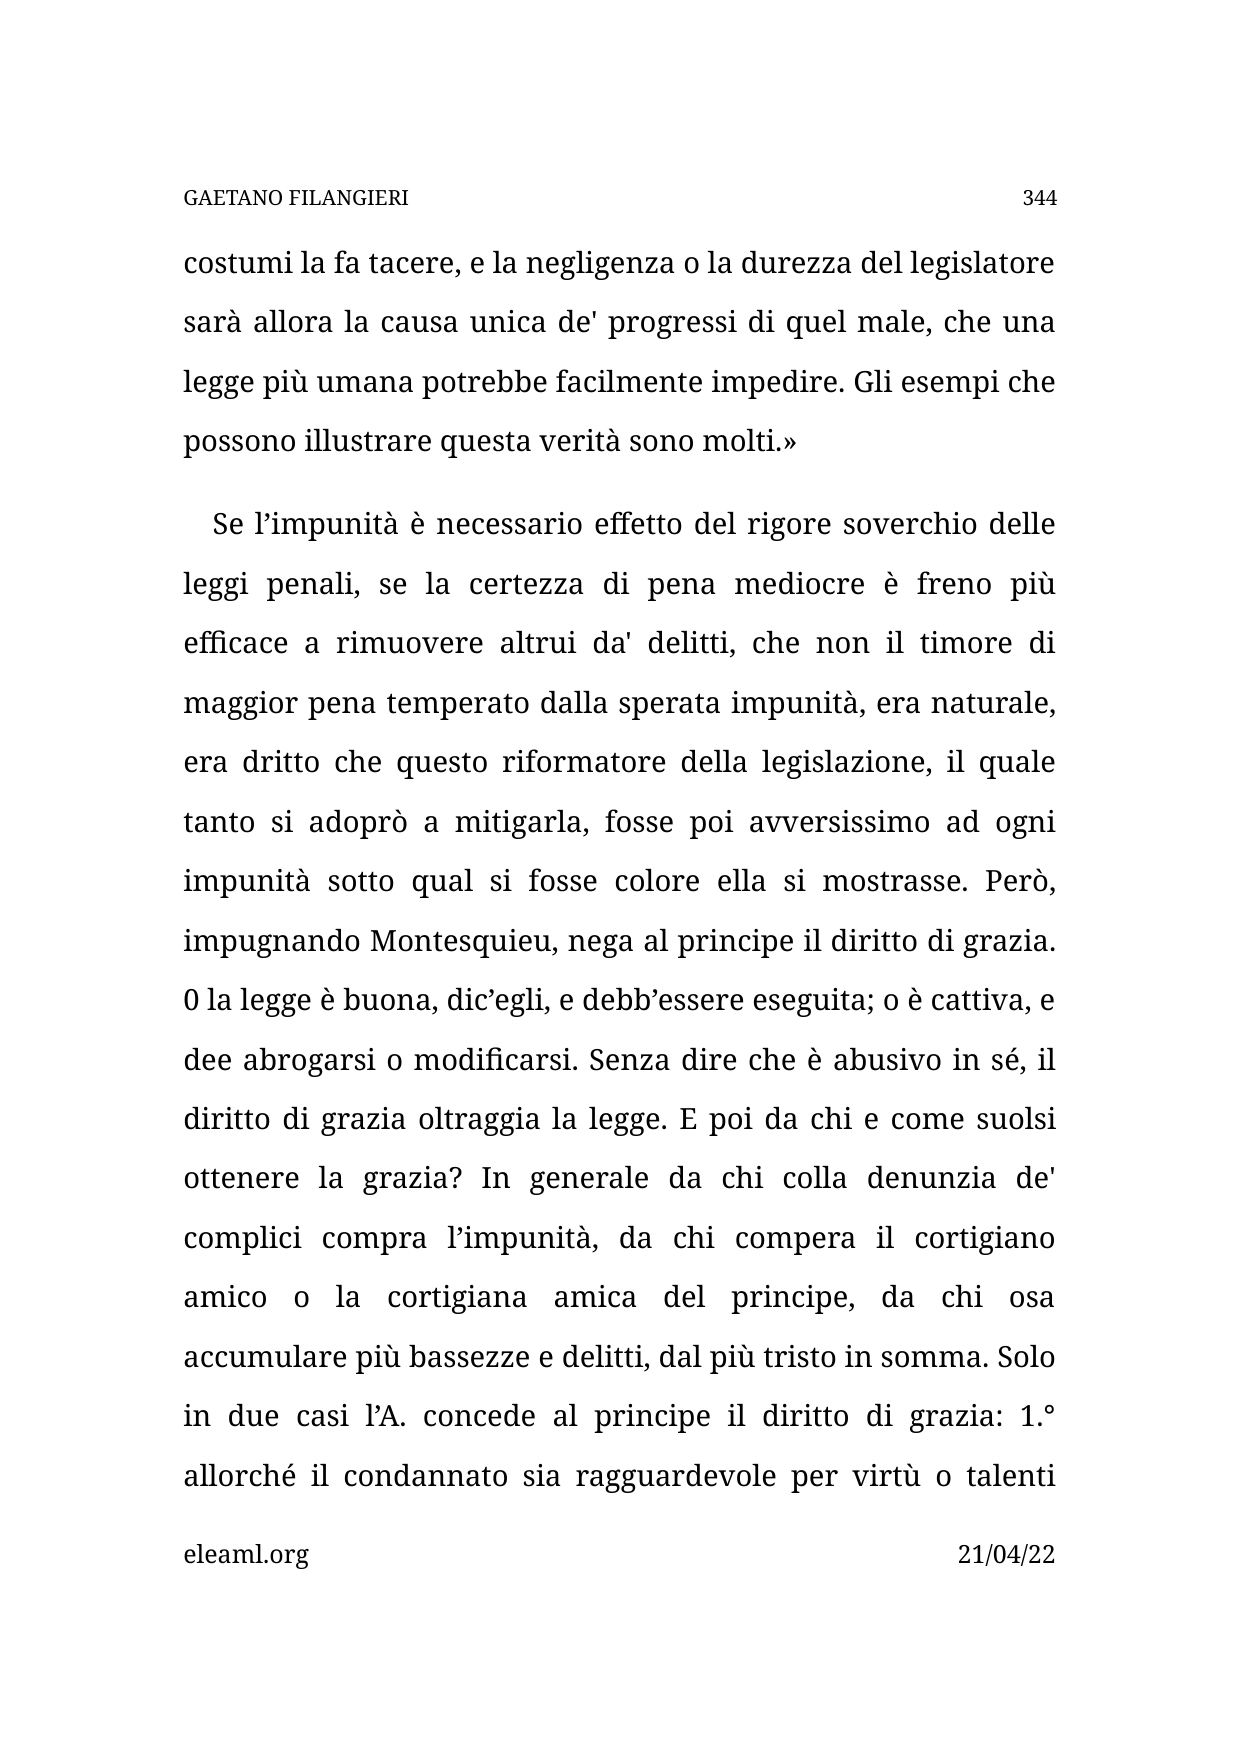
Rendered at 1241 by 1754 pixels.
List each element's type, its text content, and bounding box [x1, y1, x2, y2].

text Se l’impunità è necessario effetto del rigore soverchio delle leggi penali, se la certezza di pena mediocre è freno più efficace a rimuovere altrui da' delitti, che non il timore di maggior pena temperato dalla sperata impunità, era naturale, era dritto che questo riformatore della legislazione, il quale tanto si adoprò a mitigarla, fosse poi avversissimo ad ogni impunità sotto qual si fosse colore ella si mostrasse. Però, impugnando Montesquieu, nega al principe il diritto di grazia. 0 la legge è buona, dic’egli, e debb’essere eseguita; o è cattiva, e dee abrogarsi o modificarsi. Senza dire che è abusivo in sé, il diritto di grazia oltraggia la legge. E poi da chi e come suolsi ottenere la grazia? In generale da chi colla denunzia de' complici compra l’impunità, da chi compera il cortigiano amico o la cortigiana amica del principe, da chi osa accumulare più bassezze e delitti, dal più tristo in somma. Solo in due casi l’A. concede al principe il diritto di grazia: 1.° allorché il condannato sia ragguardevole per virtù o talenti [183, 503, 1057, 1495]
text costumi la fa tacere, e la negligenza o la durezza del legislatore sarà allora la causa unica de' progressi di quel male, che una legge più umana potrebbe facilmente impedire. Gli esempi che possono illustrare questa verità sono molti.» [183, 242, 1057, 460]
